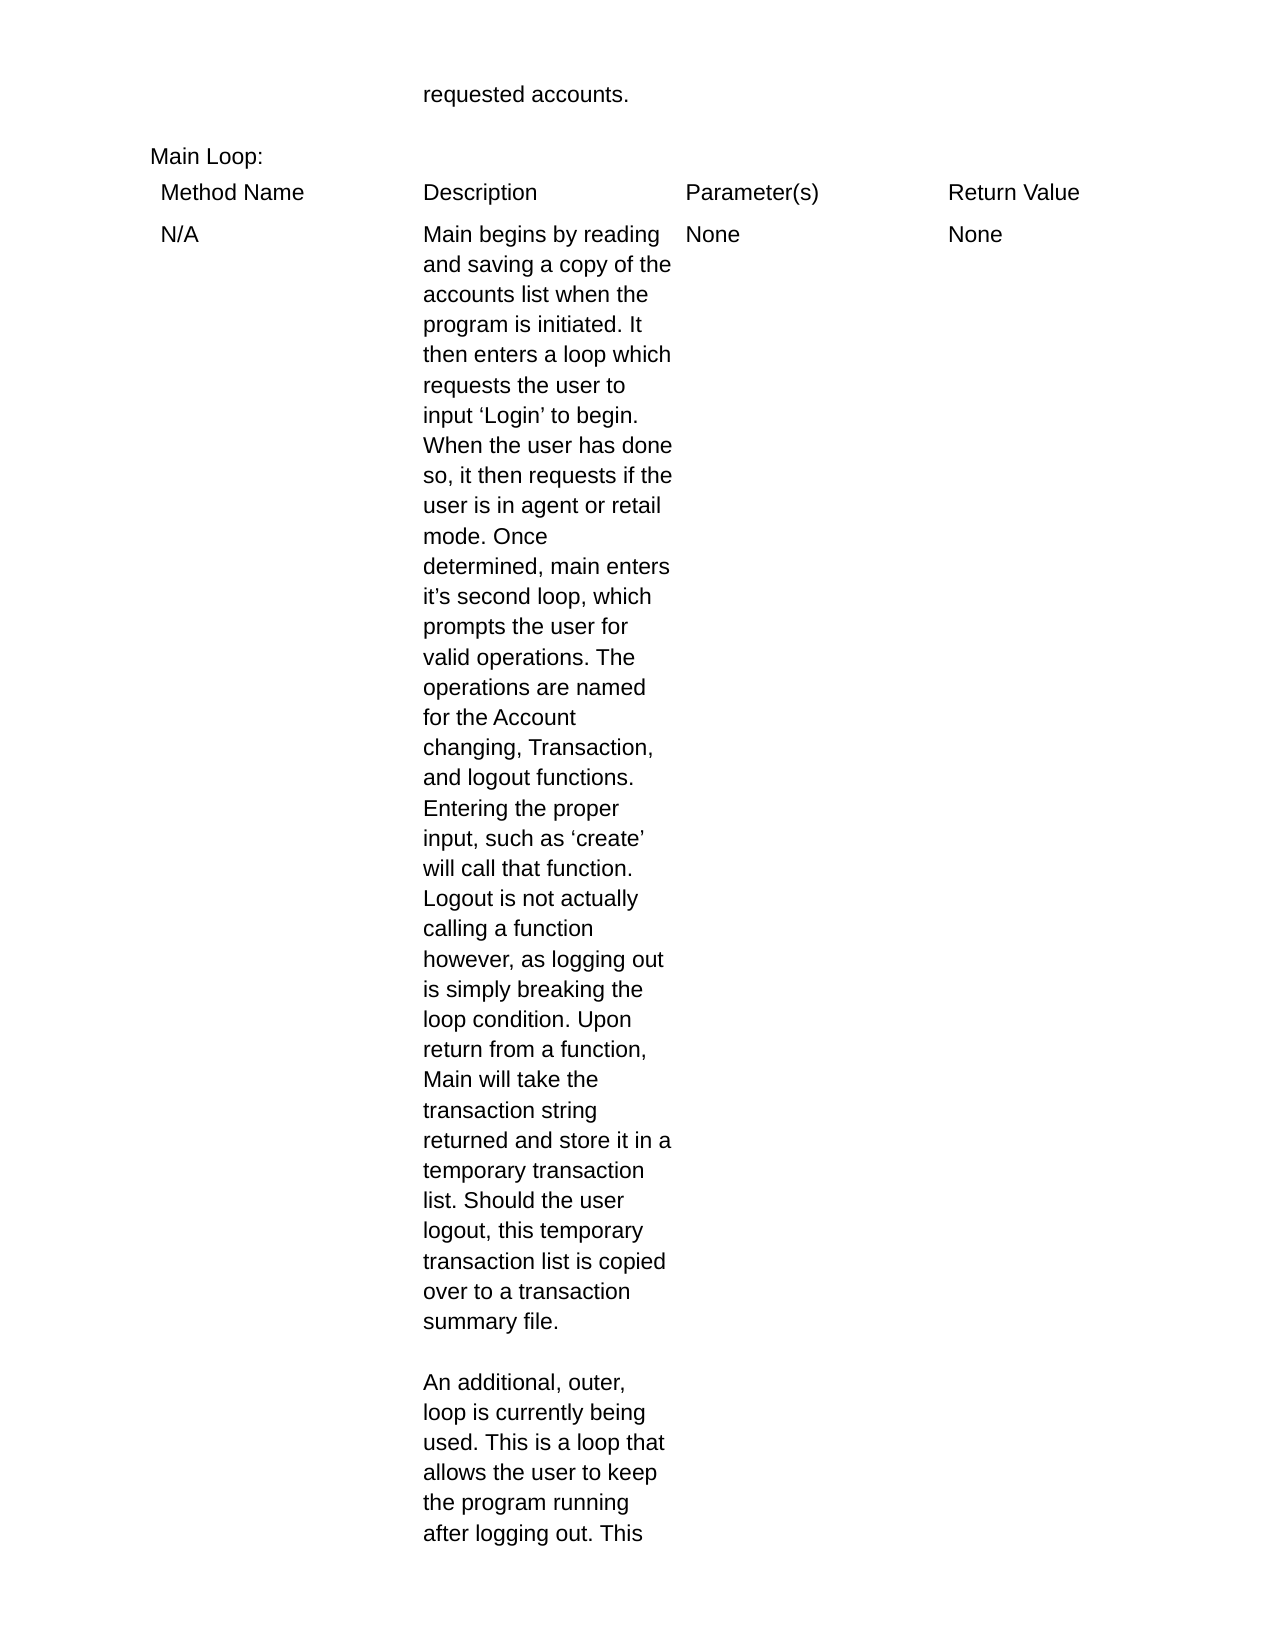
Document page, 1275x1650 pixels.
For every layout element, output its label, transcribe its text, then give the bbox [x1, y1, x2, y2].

table_cell None [942, 215, 1205, 1552]
table_cell N/A [155, 215, 417, 1552]
table_header Return Value [942, 173, 1205, 215]
table_cell [155, 75, 417, 113]
table_cell Main begins by reading and saving a copy of the accounts list when the program is initiated. It then enters a loop which requests the user to input ‘Login’ to begin. When the user has done so, it then requests if the user is in agent or retail mode. Once determined, main enters it’s second loop, which prompts the user for valid operations. The operations are named for the Account changing, Transaction, and logout functions. Entering the proper input, such as ‘create’ will call that function. Logout is not actually calling a function however, as logging out is simply breaking the loop condition. Upon return from a function, Main will take the transaction string returned and store it in a temporary transaction list. Should the user logout, this temporary transaction list is copied over to a transaction summary file. An additional, outer, loop is currently being used. This is a loop that allows the user to keep the program running after logging out. This [417, 215, 680, 1552]
table_cell [680, 75, 942, 113]
table_cell [942, 75, 1205, 113]
table_header Parameter(s) [680, 173, 942, 215]
table_cell requested accounts. [417, 75, 680, 113]
text Main Loop: [150, 143, 1125, 169]
table_cell None [680, 215, 942, 1552]
table_header Description [417, 173, 680, 215]
table_header Method Name [155, 173, 417, 215]
